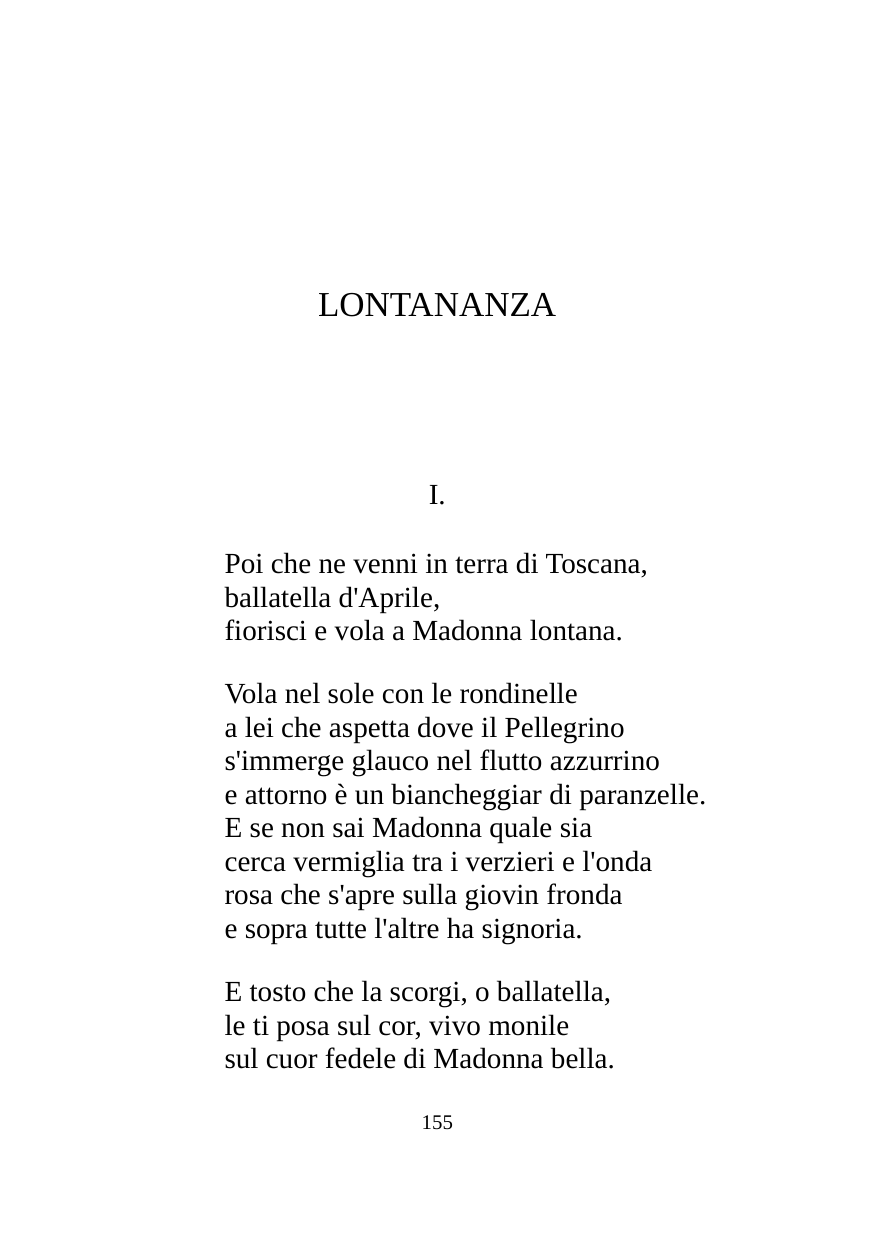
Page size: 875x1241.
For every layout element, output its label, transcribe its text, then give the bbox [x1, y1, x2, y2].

text E tosto che la scorgi, o ballatella, le ti posa sul cor, vivo monile sul cuor fedele di Madonna bella. [224, 974, 768, 1075]
text Vola nel sole con le rondinelle a lei che aspetta dove il Pellegrino s'immerge glauco nel flutto azzurrino e attorno è un biancheggiar di paranzelle. E se non sai Madonna quale sia cerca vermiglia tra i verzieri e l'onda rosa che s'apre sulla giovin fronda e sopra tutte l'altre ha signoria. [224, 676, 768, 944]
subtitle LONTANANZA [106, 283, 768, 324]
text Poi che ne venni in terra di Toscana, ballatella d'Aprile, fiorisci e vola a Madonna lontana. [224, 546, 768, 647]
subtitle I. [106, 477, 768, 511]
